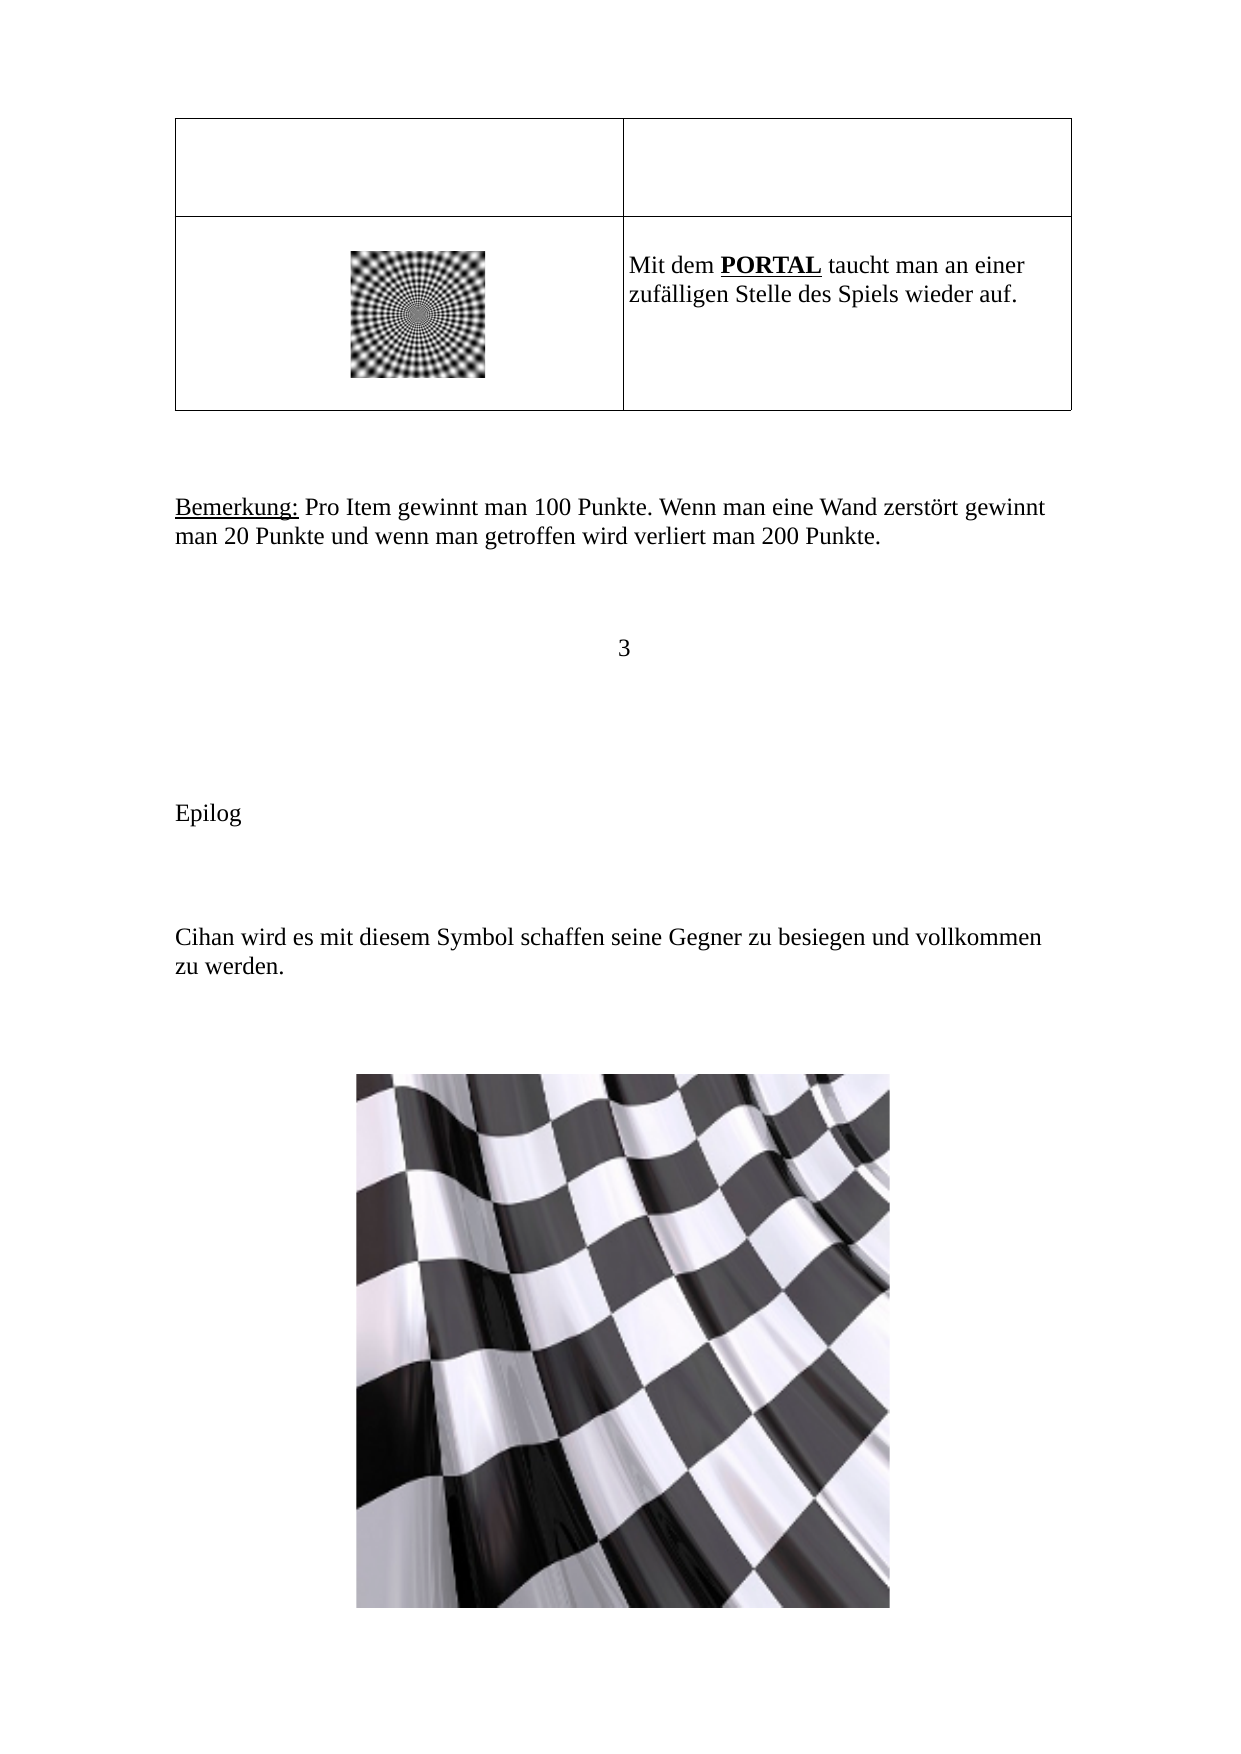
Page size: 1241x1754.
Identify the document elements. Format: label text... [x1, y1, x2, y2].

table_cell [624, 119, 1071, 216]
text 3 [175, 633, 1071, 662]
table_cell [176, 119, 623, 216]
text Bemerkung: Pro Item gewinnt man 100 Punkte. Wenn man eine Wand zerstört gewinnt man 20 Punkte und wenn man getroffen wird verliert man 200 Punkte. [175, 492, 1071, 550]
text Cihan wird es mit diesem Symbol schaffen seine Gegner zu besiegen und vollkommen zu werden. [175, 922, 1071, 980]
table_cell [176, 217, 623, 377]
table_cell [176, 378, 623, 410]
text Epilog [175, 798, 1071, 827]
picture [350, 251, 486, 378]
table_cell Mit dem PORTAL taucht man an einer zufälligen Stelle des Spiels wieder auf. [624, 217, 1071, 410]
picture [356, 1074, 890, 1608]
